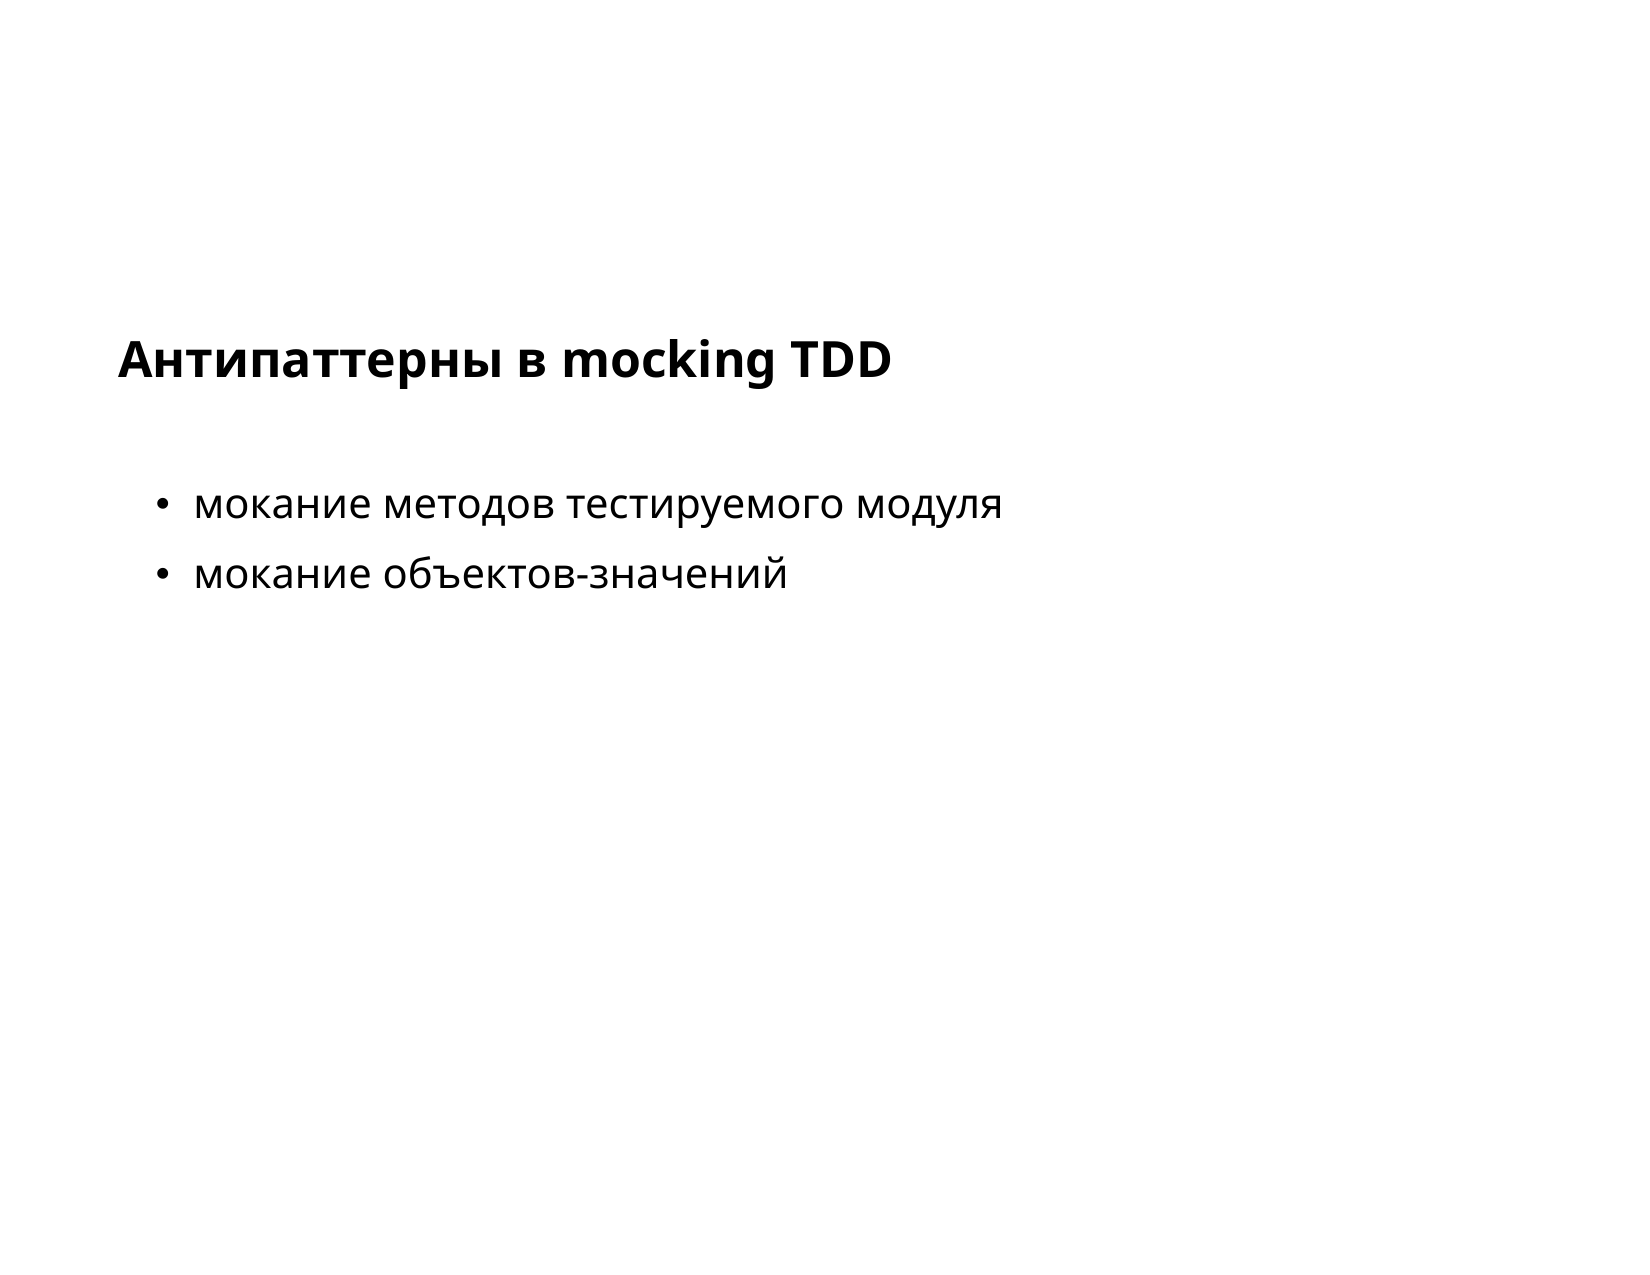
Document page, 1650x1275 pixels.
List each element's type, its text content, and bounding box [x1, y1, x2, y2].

list мокание методов тестируемого модуля [156, 474, 1532, 531]
list мокание объектов-значений [156, 543, 1532, 600]
subtitle Антипаттерны в mocking TDD [118, 324, 1532, 392]
